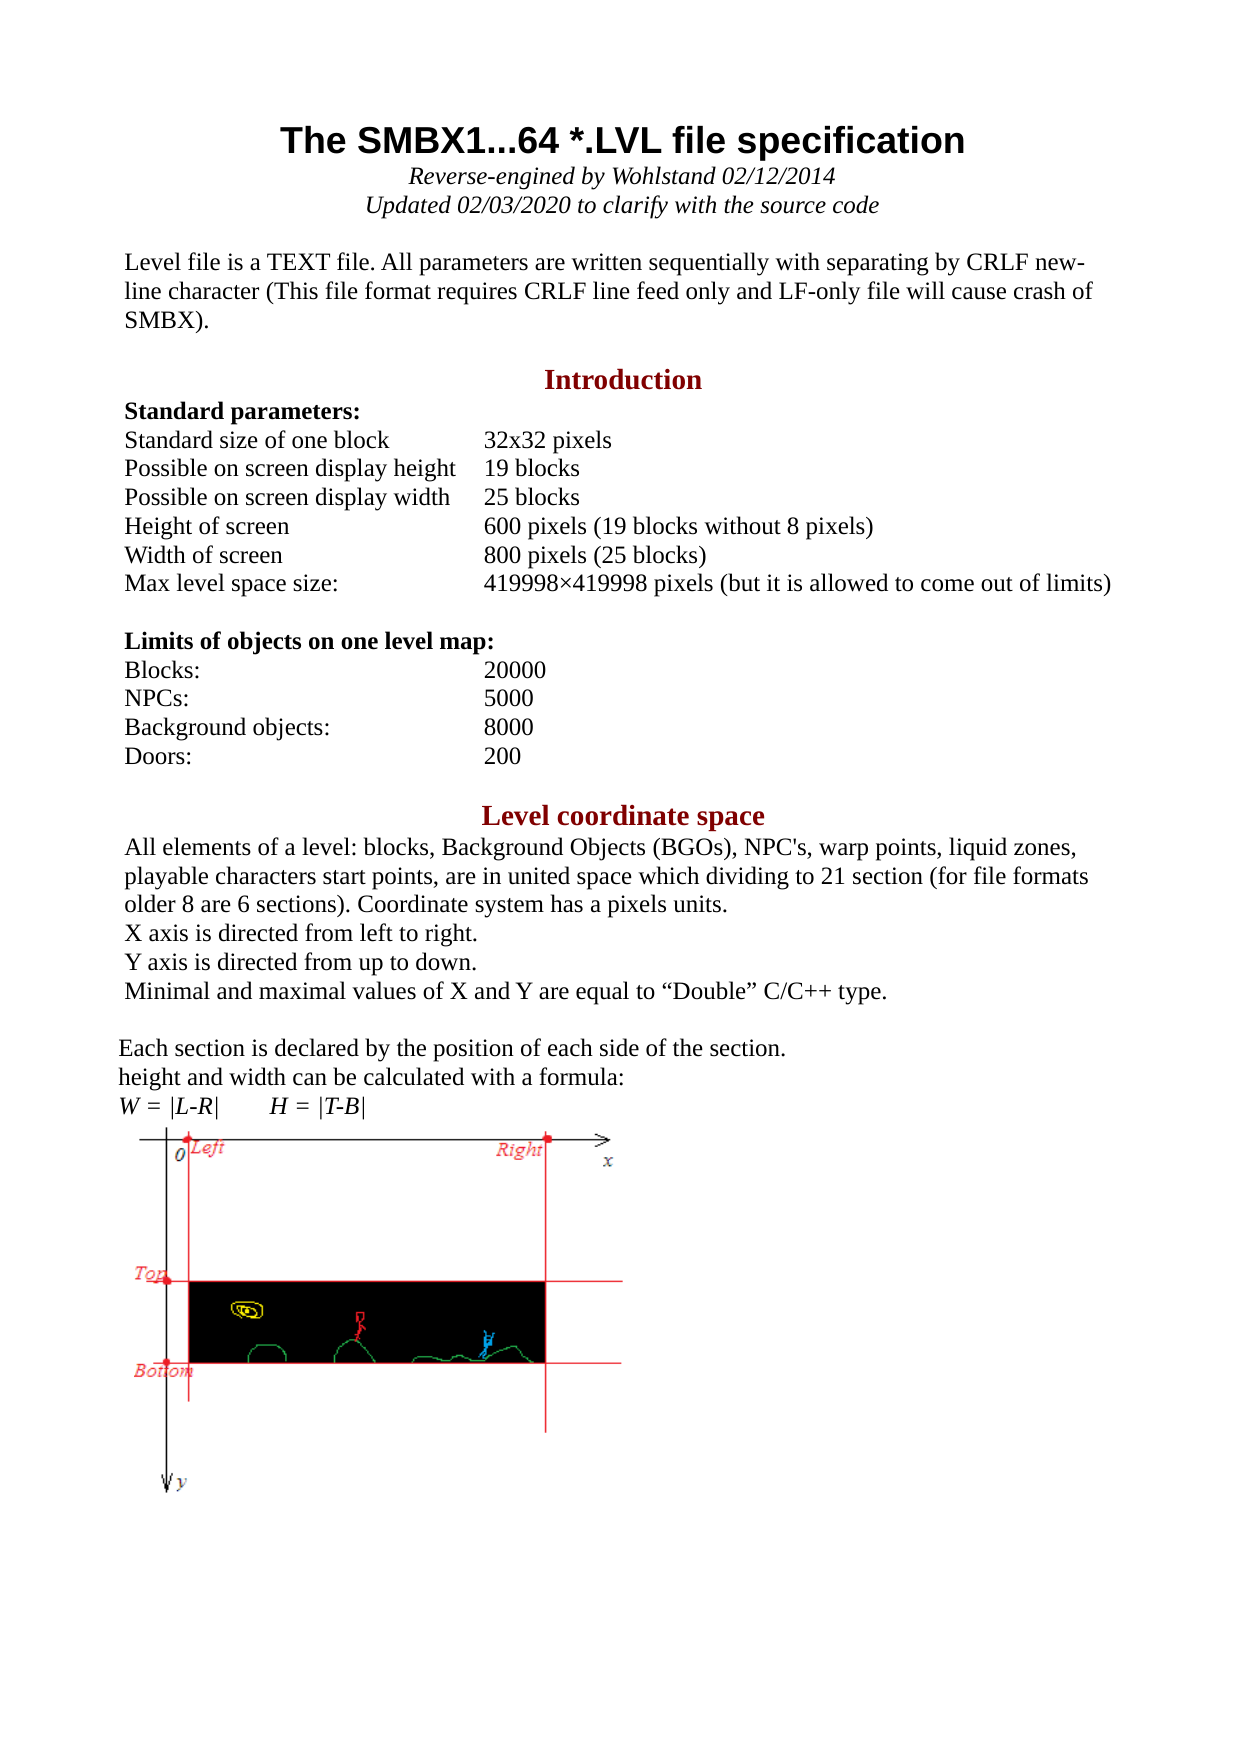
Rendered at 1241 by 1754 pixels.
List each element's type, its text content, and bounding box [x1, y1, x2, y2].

text Height of screen 600 pixels (19 blocks without 8 pixels) [124, 511, 1122, 540]
text Max level space size: 419998×419998 pixels (but it is allowed to come out of limits) [124, 568, 1122, 597]
text Standard parameters: [124, 396, 1122, 425]
title The SMBX1...64 *.LVL file specification [124, 118, 1122, 161]
text Possible on screen display width 25 blocks [124, 482, 1122, 511]
text Standard size of one block 32x32 pixels [124, 425, 1122, 453]
text Y axis is directed from up to down. [124, 947, 1122, 976]
text NPCs: 5000 [124, 683, 1122, 712]
text Level file is a TEXT file. All parameters are written sequentially with separating by CRLF new-line character (This file format requires CRLF line feed only and LF-only file will cause crash of SMBX). [124, 247, 1122, 334]
text Reverse-engined by Wohlstand 02/12/2014 Updated 02/03/2020 to clarify with the source code [124, 161, 1122, 219]
text Level coordinate space [124, 798, 1122, 832]
text Blocks: 20000 [124, 655, 1122, 683]
text Each section is declared by the position of each side of the section. height and width can be calculated with a formula: W = |L-R| H = |T-B| [118, 1033, 1122, 1119]
text Limits of objects on one level map: [124, 626, 1122, 655]
text Width of screen 800 pixels (25 blocks) [124, 540, 1122, 568]
text X axis is directed from left to right. [124, 918, 1122, 947]
text Doors: 200 [124, 741, 1122, 770]
text All elements of a level: blocks, Background Objects (BGOs), NPC's, warp points, liquid zones, playable characters start points, are in united space which dividing to 21 section (for file formats older 8 are 6 sections). Coordinate system has a pixels units. [124, 832, 1122, 918]
text Possible on screen display height 19 blocks [124, 453, 1122, 482]
text Minimal and maximal values of X and Y are equal to “Double” C/C++ type. [124, 976, 1122, 1004]
text Background objects: 8000 [124, 712, 1122, 741]
text Introduction [124, 362, 1122, 396]
